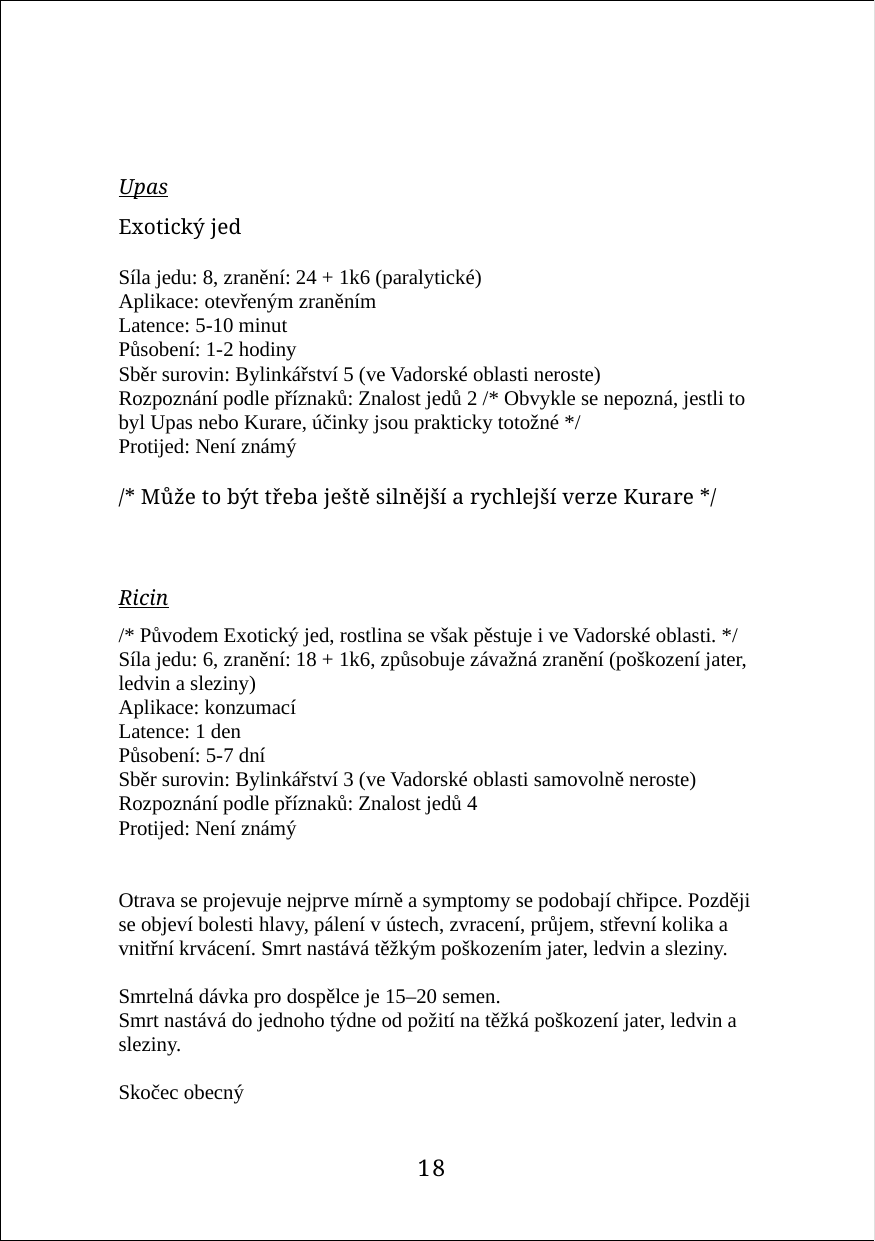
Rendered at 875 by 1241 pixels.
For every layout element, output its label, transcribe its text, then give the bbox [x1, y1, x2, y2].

text Otrava se projevuje nejprve mírně a symptomy se podobají chřipce. Později se objeví bolesti hlavy, pálení v ústech, zvracení, průjem, střevní kolika a vnitřní krvácení. Smrt nastává těžkým poškozením jater, ledvin a sleziny. [118, 888, 756, 960]
text Smrt nastává do jednoho týdne od požití na těžká poškození jater, ledvin a sleziny. [118, 1008, 756, 1056]
text Smrtelná dávka pro dospělce je 15–20 semen. [118, 984, 756, 1008]
text Síla jedu: 6, zranění: 18 + 1k6, způsobuje závažná zranění (poškození jater, ledvin a sleziny) [118, 647, 756, 695]
text Latence: 1 den [118, 719, 756, 743]
text Působení: 5-7 dní [118, 743, 756, 767]
text Latence: 5-10 minut [118, 313, 756, 337]
text /* Může to být třeba ještě silnější a rychlejší verze Kurare */ [118, 482, 756, 510]
text Protijed: Není známý [118, 434, 756, 458]
text Síla jedu: 8, zranění: 24 + 1k6 (paralytické) [118, 265, 756, 289]
text Sběr surovin: Bylinkářství 5 (ve Vadorské oblasti neroste) [118, 361, 756, 386]
text Rozpoznání podle příznaků: Znalost jedů 2 /* Obvykle se nepozná, jestli to byl Upas nebo Kurare, účinky jsou prakticky totožné */ [118, 386, 756, 434]
text Exotický jed [118, 212, 756, 240]
subtitle Upas [118, 172, 756, 200]
subtitle Ricin [118, 583, 756, 611]
text Rozpoznání podle příznaků: Znalost jedů 4 [118, 791, 756, 815]
text /* Původem Exotický jed, rostlina se však pěstuje i ve Vadorské oblasti. */ [118, 623, 756, 647]
text Aplikace: otevřeným zraněním [118, 289, 756, 313]
text Sběr surovin: Bylinkářství 3 (ve Vadorské oblasti samovolně neroste) [118, 767, 756, 791]
text Skočec obecný [118, 1080, 756, 1104]
text Aplikace: konzumací [118, 695, 756, 719]
text Protijed: Není známý [118, 815, 756, 839]
text Působení: 1-2 hodiny [118, 337, 756, 361]
